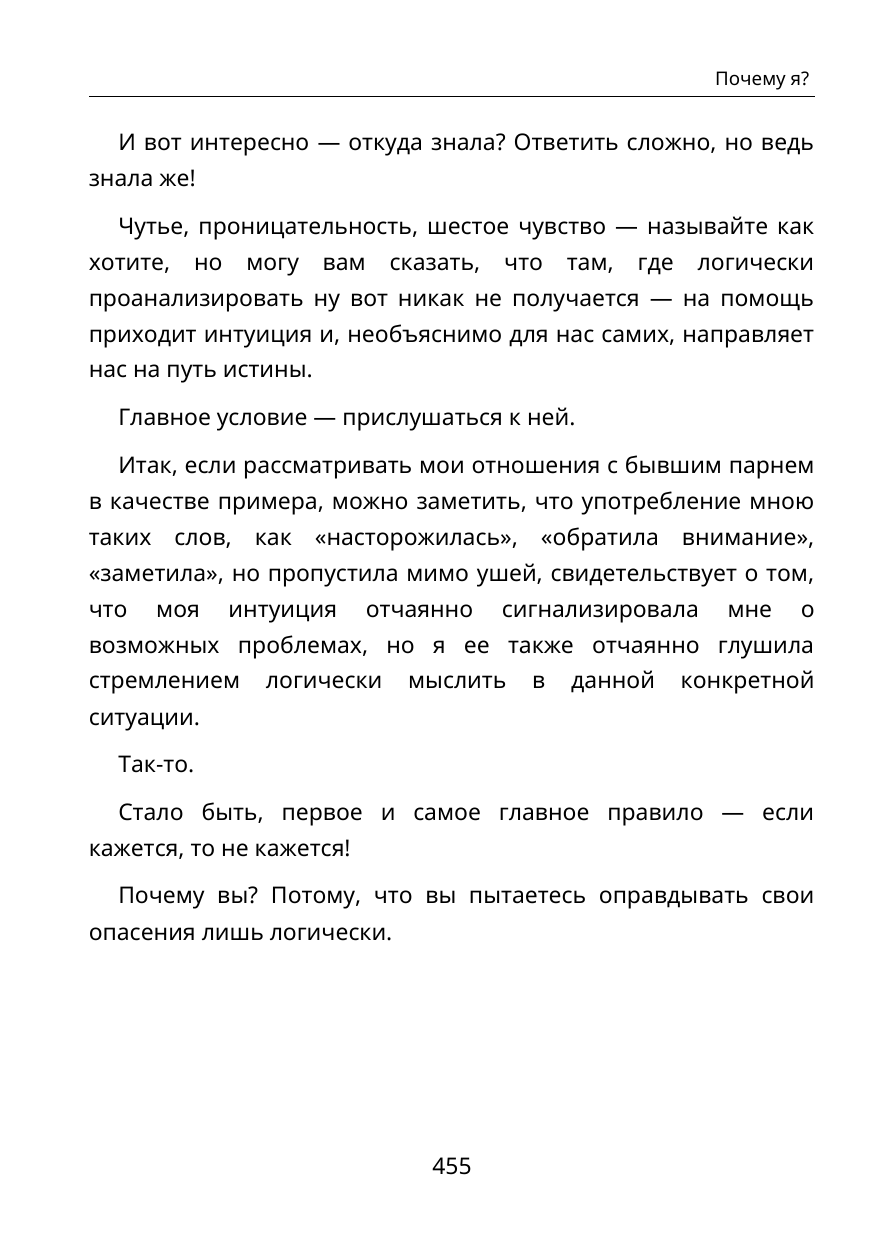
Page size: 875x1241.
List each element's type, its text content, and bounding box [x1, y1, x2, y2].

text Главное условие — прислушаться к ней. [88, 401, 815, 432]
text Почему вы? Потому, что вы пытаетесь оправдывать свои опасения лишь логически. [88, 879, 815, 947]
text Стало быть, первое и самое главное правило — если кажется, то не кажется! [88, 796, 815, 863]
text Итак, если рассматривать мои отношения с бывшим парнем в качестве примера, можно заметить, что употребление мною таких слов, как «насторожилась», «обратила внимание», «заметила», но пропустила мимо ушей, свидетельствует о том, что моя интуиция отчаянно сигнализировала мне о возможных проблемах, но я ее также отчаянно глушила стремлением логически мыслить в данной конкретной ситуации. [88, 449, 815, 732]
text Чутье, проницательность, шестое чувство — называйте как хотите, но могу вам сказать, что там, где логически проанализировать ну вот никак не получается — на помощь приходит интуиция и, необъяснимо для нас самих, направляет нас на путь истины. [88, 210, 815, 385]
text Так-то. [88, 748, 815, 779]
text И вот интересно — откуда знала? Ответить сложно, но ведь знала же! [88, 126, 815, 193]
